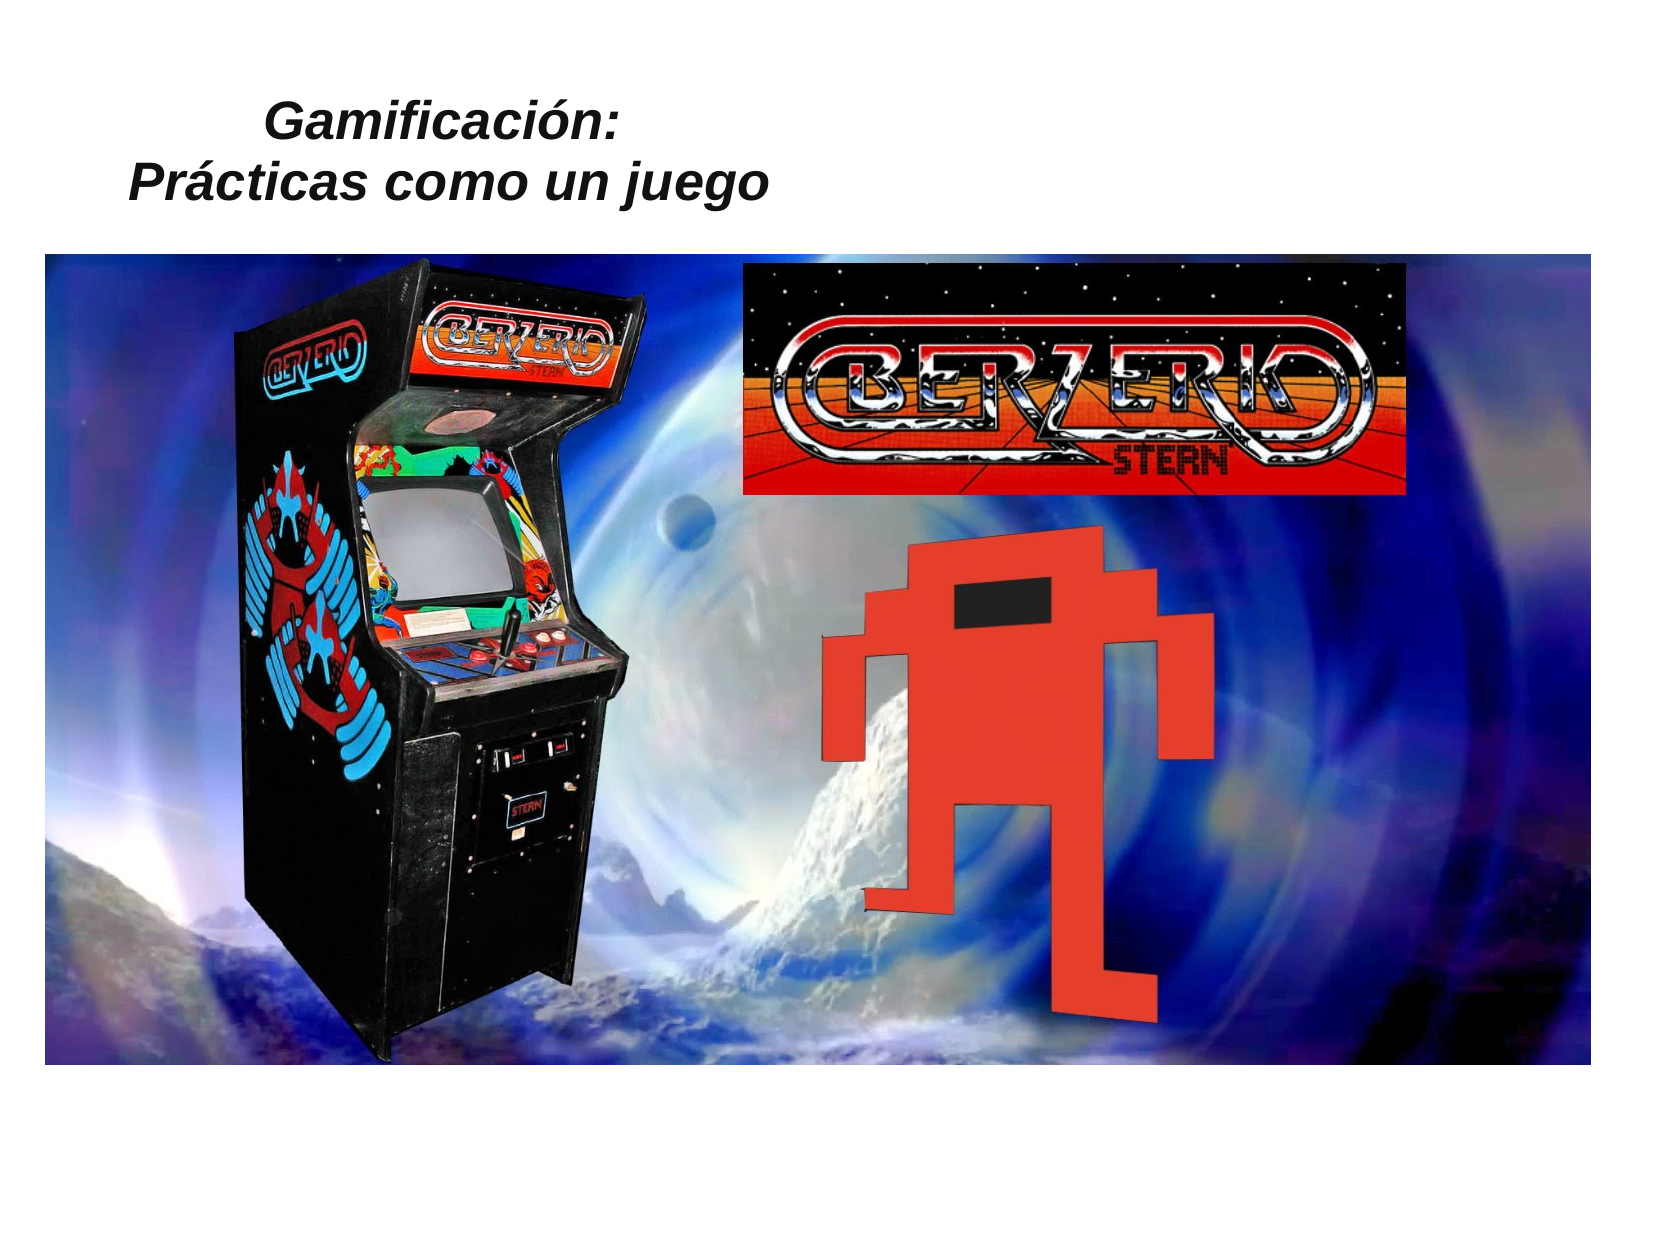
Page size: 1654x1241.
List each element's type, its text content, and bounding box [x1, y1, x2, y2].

text_box Gamificación: Prácticas como un juego [0, 75, 916, 228]
picture [45, 254, 1591, 1065]
